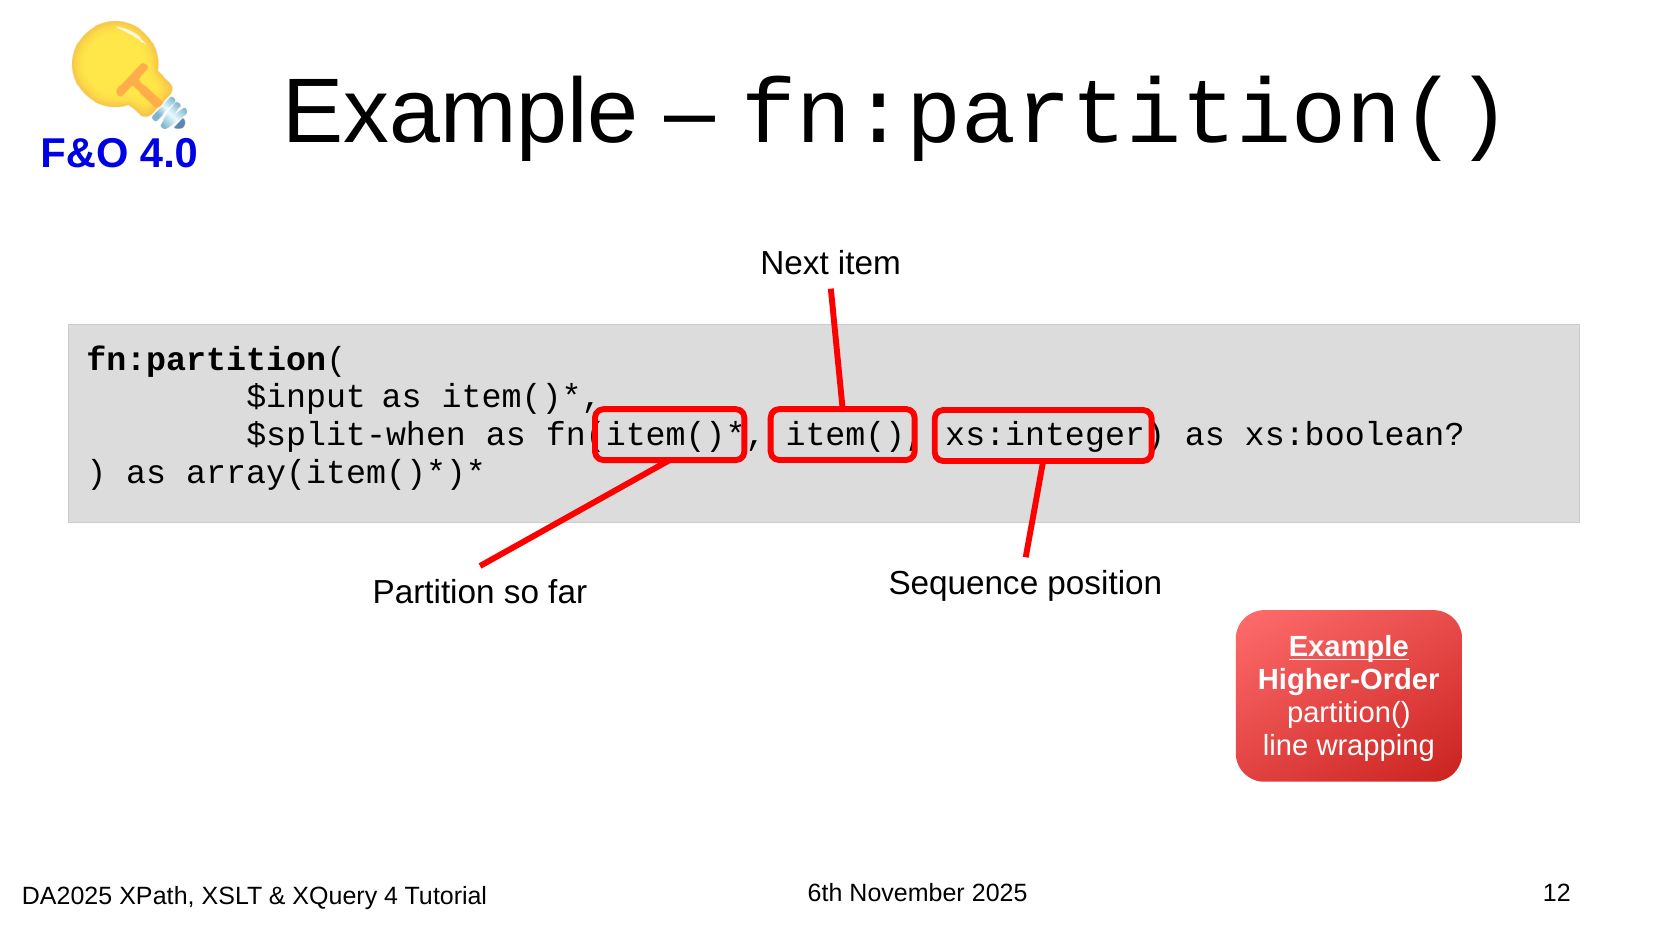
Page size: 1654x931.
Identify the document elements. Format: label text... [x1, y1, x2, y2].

title Example – fn:partition() [222, 37, 1571, 193]
text_box Sequence position [856, 557, 1195, 610]
text_box fn:partition( $input as item()*, $split-when as fn(item()*, item(), xs:integer) as xs:boolean? ) as array(item()*)* [938, 413, 1148, 458]
picture [72, 21, 187, 129]
text_box fn:partition( $input as item()*, $split-when as fn(item()*, item(), xs:integer) as xs:boolean? ) as array(item()*)* [598, 413, 741, 457]
text_box Partition so far [337, 565, 623, 620]
text_box fn:partition( $input as item()*, $split-when as fn(item()*, item(), xs:integer) as xs:boolean? ) as array(item()*)* [68, 324, 1580, 523]
text_box Example Higher-Order partition() line wrapping [1235, 610, 1463, 782]
text_box fn:partition( $input as item()*, $split-when as fn(item()*, item(), xs:integer) as xs:boolean? ) as array(item()*)* [774, 413, 911, 457]
text_box Next item [661, 236, 1000, 289]
